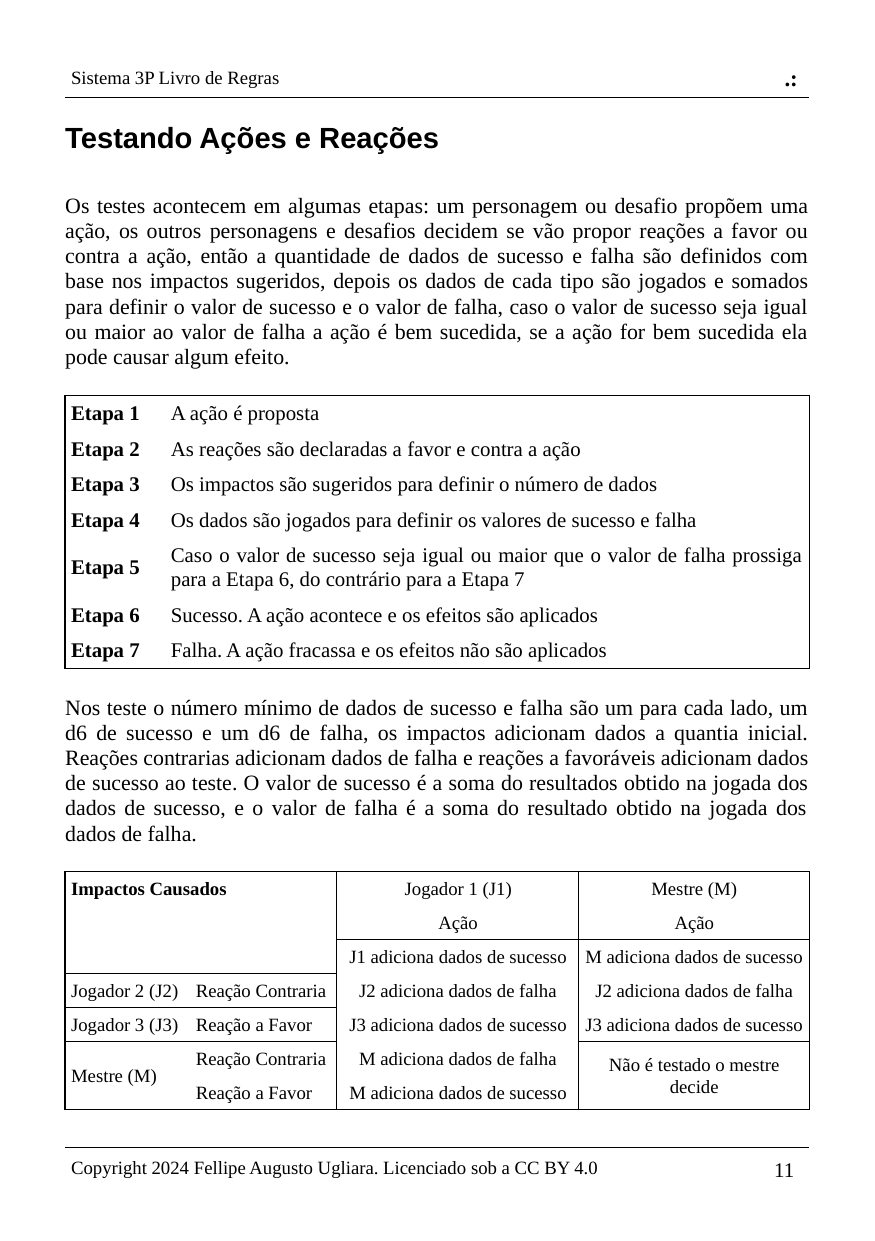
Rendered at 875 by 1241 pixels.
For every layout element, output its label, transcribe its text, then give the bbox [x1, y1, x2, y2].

table_cell Jogador 3 (J3) [66, 1008, 190, 1041]
table_cell Etapa 7 [66, 633, 165, 668]
table_cell Etapa 4 [66, 502, 165, 538]
table_cell Jogador 2 (J2) [66, 974, 190, 1007]
table_cell Ação [579, 905, 809, 939]
table_cell Caso o valor de sucesso seja igual ou maior que o valor de falha prossiga para a Etapa 6, do contrário para a Etapa 7 [165, 538, 809, 597]
text Os testes acontecem em algumas etapas: um personagem ou desafio propõem uma ação, os outros personagens e desafios decidem se vão propor reações a favor ou contra a ação, então a quantidade de dados de sucesso e falha são definidos com base nos impactos sugeridos, depois os dados de cada tipo são jogados e somados para definir o valor de sucesso e o valor de falha, caso o valor de sucesso seja igual ou maior ao valor de falha a ação é bem sucedida, se a ação for bem sucedida ela pode causar algum efeito. [65, 193, 809, 369]
table_cell Mestre (M) [66, 1042, 190, 1109]
table_cell Etapa 2 [66, 431, 165, 467]
table_header Jogador 1 (J1) [337, 872, 578, 905]
table_cell As reações são declaradas a favor e contra a ação [165, 431, 809, 467]
text Nos teste o número mínimo de dados de sucesso e falha são um para cada lado, um d6 de sucesso e um d6 de falha, os impactos adicionam dados a quantia inicial. Reações contrarias adicionam dados de falha e reações a favoráveis adicionam dados de sucesso ao teste. O valor de sucesso é a soma do resultados obtido na jogada dos dados de sucesso, e o valor de falha é a soma do resultado obtido na jogada dos dados de falha. [65, 694, 809, 846]
table_cell J3 adiciona dados de sucesso [337, 1007, 578, 1041]
table_cell Os dados são jogados para definir os valores de sucesso e falha [165, 502, 809, 538]
table_header Mestre (M) [579, 872, 809, 905]
table_cell M adiciona dados de sucesso [579, 940, 809, 973]
table_cell M adiciona dados de falha [337, 1041, 578, 1075]
table_cell M adiciona dados de sucesso [337, 1075, 578, 1109]
table_header Etapa 1 [66, 396, 165, 431]
table_cell Falha. A ação fracassa e os efeitos não são aplicados [165, 633, 809, 668]
table_header Impactos Causados [66, 872, 336, 973]
table_cell J1 adiciona dados de sucesso [337, 940, 578, 973]
table_cell Não é testado o mestre decide [579, 1042, 809, 1109]
table_cell Reação a Favor [190, 1008, 336, 1041]
table_cell Reação Contraria [190, 974, 336, 1007]
table_cell Reação a Favor [190, 1075, 336, 1109]
table_cell Os impactos são sugeridos para definir o número de dados [165, 467, 809, 502]
subtitle Testando Ações e Reações [65, 122, 809, 155]
table_cell J2 adiciona dados de falha [579, 973, 809, 1007]
table_cell Ação [337, 905, 578, 939]
table_header A ação é proposta [165, 396, 809, 431]
table_cell Etapa 3 [66, 467, 165, 502]
table_cell Reação Contraria [190, 1042, 336, 1075]
table_cell Etapa 6 [66, 597, 165, 633]
table_cell Etapa 5 [66, 538, 165, 597]
table_cell J3 adiciona dados de sucesso [579, 1007, 809, 1041]
table_cell Sucesso. A ação acontece e os efeitos são aplicados [165, 597, 809, 633]
table_cell J2 adiciona dados de falha [337, 973, 578, 1007]
